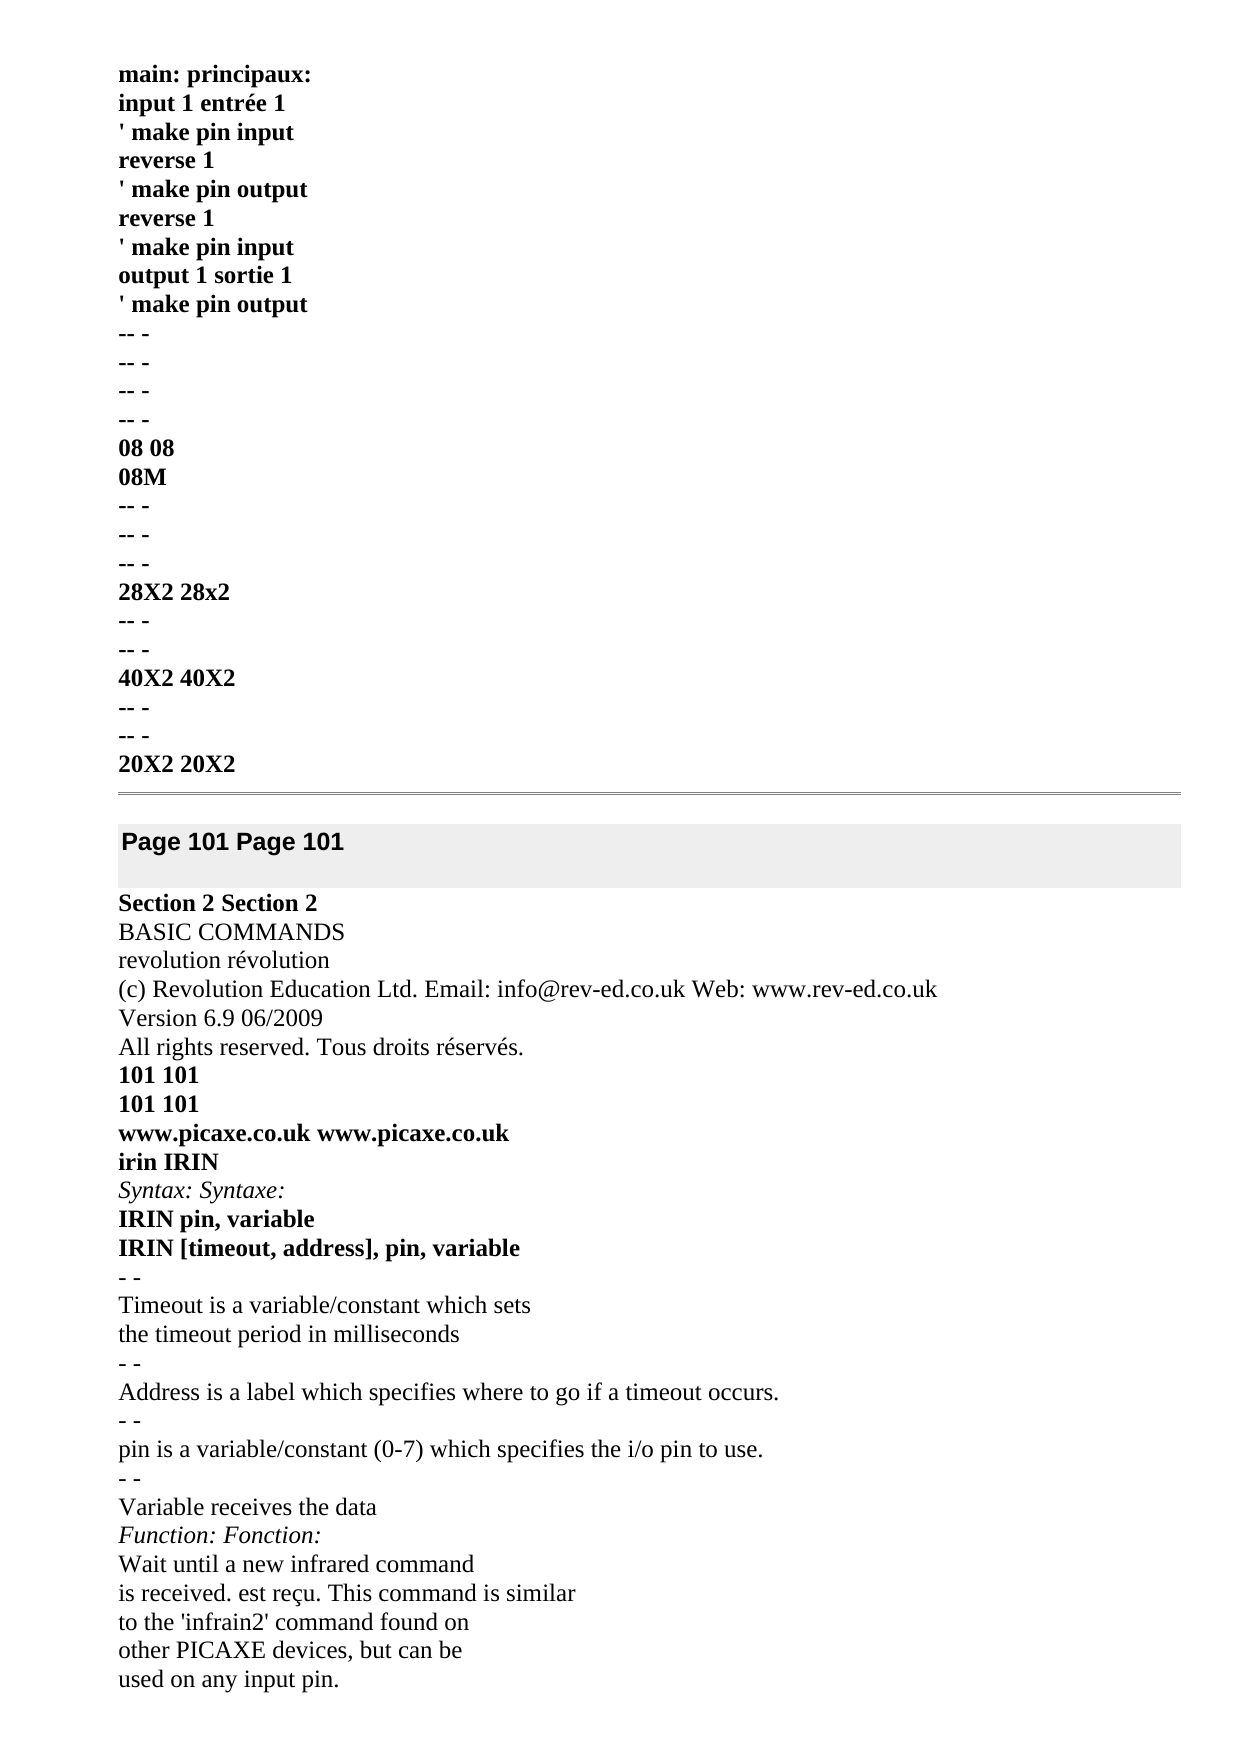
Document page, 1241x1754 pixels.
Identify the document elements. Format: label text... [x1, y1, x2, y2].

text -- - [118, 548, 1181, 577]
text irin IRIN [118, 1147, 1181, 1176]
text other PICAXE devices, but can be [118, 1636, 1181, 1664]
text 08 08 [118, 433, 1181, 462]
text -- - [118, 605, 1181, 634]
text the timeout period in milliseconds [118, 1319, 1181, 1348]
text 28X2 28x2 [118, 577, 1181, 605]
text IRIN pin, variable [118, 1204, 1181, 1233]
text main: principaux: [118, 59, 1181, 88]
text www.picaxe.co.uk www.picaxe.co.uk [118, 1118, 1181, 1147]
text reverse 1 [118, 203, 1181, 232]
text All rights reserved. Tous droits réservés. [118, 1032, 1181, 1061]
text is received. est reçu. This command is similar [118, 1578, 1181, 1607]
text -- - [118, 318, 1181, 347]
text ' make pin input [118, 232, 1181, 260]
text 101 101 [118, 1089, 1181, 1118]
text output 1 sortie 1 [118, 260, 1181, 289]
text Syntax: Syntaxe: [118, 1176, 1181, 1204]
text 08M [118, 462, 1181, 490]
text -- - [118, 375, 1181, 404]
text - - [118, 1463, 1181, 1492]
text used on any input pin. [118, 1664, 1181, 1693]
text Function: Fonction: [118, 1521, 1181, 1549]
text Version 6.9 06/2009 [118, 1003, 1181, 1032]
text -- - [118, 519, 1181, 548]
text -- - [118, 692, 1181, 720]
text pin is a variable/constant (0-7) which specifies the i/o pin to use. [118, 1434, 1181, 1463]
text -- - [118, 490, 1181, 519]
text -- - [118, 347, 1181, 375]
text ' make pin output [118, 289, 1181, 318]
text to the 'infrain2' command found on [118, 1607, 1181, 1636]
text revolution révolution [118, 946, 1181, 974]
text Variable receives the data [118, 1492, 1181, 1521]
table_header Page 101 Page 101 [118, 824, 1181, 888]
text (c) Revolution Education Ltd. Email: info@rev-ed.co.uk Web: www.rev-ed.co.uk [118, 974, 1181, 1003]
text BASIC COMMANDS [118, 917, 1181, 946]
text ' make pin output [118, 174, 1181, 203]
text Address is a label which specifies where to go if a timeout occurs. [118, 1377, 1181, 1406]
text input 1 entrée 1 [118, 88, 1181, 117]
text -- - [118, 720, 1181, 749]
text - - [118, 1406, 1181, 1434]
text 101 101 [118, 1061, 1181, 1089]
text ' make pin input [118, 117, 1181, 145]
text -- - [118, 404, 1181, 433]
text 40X2 40X2 [118, 663, 1181, 692]
text - - [118, 1262, 1181, 1291]
text Wait until a new infrared command [118, 1549, 1181, 1578]
text Timeout is a variable/constant which sets [118, 1291, 1181, 1319]
text -- - [118, 634, 1181, 663]
text IRIN [timeout, address], pin, variable [118, 1233, 1181, 1262]
text Section 2 Section 2 [118, 888, 1181, 917]
text 20X2 20X2 [118, 749, 1181, 778]
text reverse 1 [118, 145, 1181, 174]
text - - [118, 1348, 1181, 1377]
